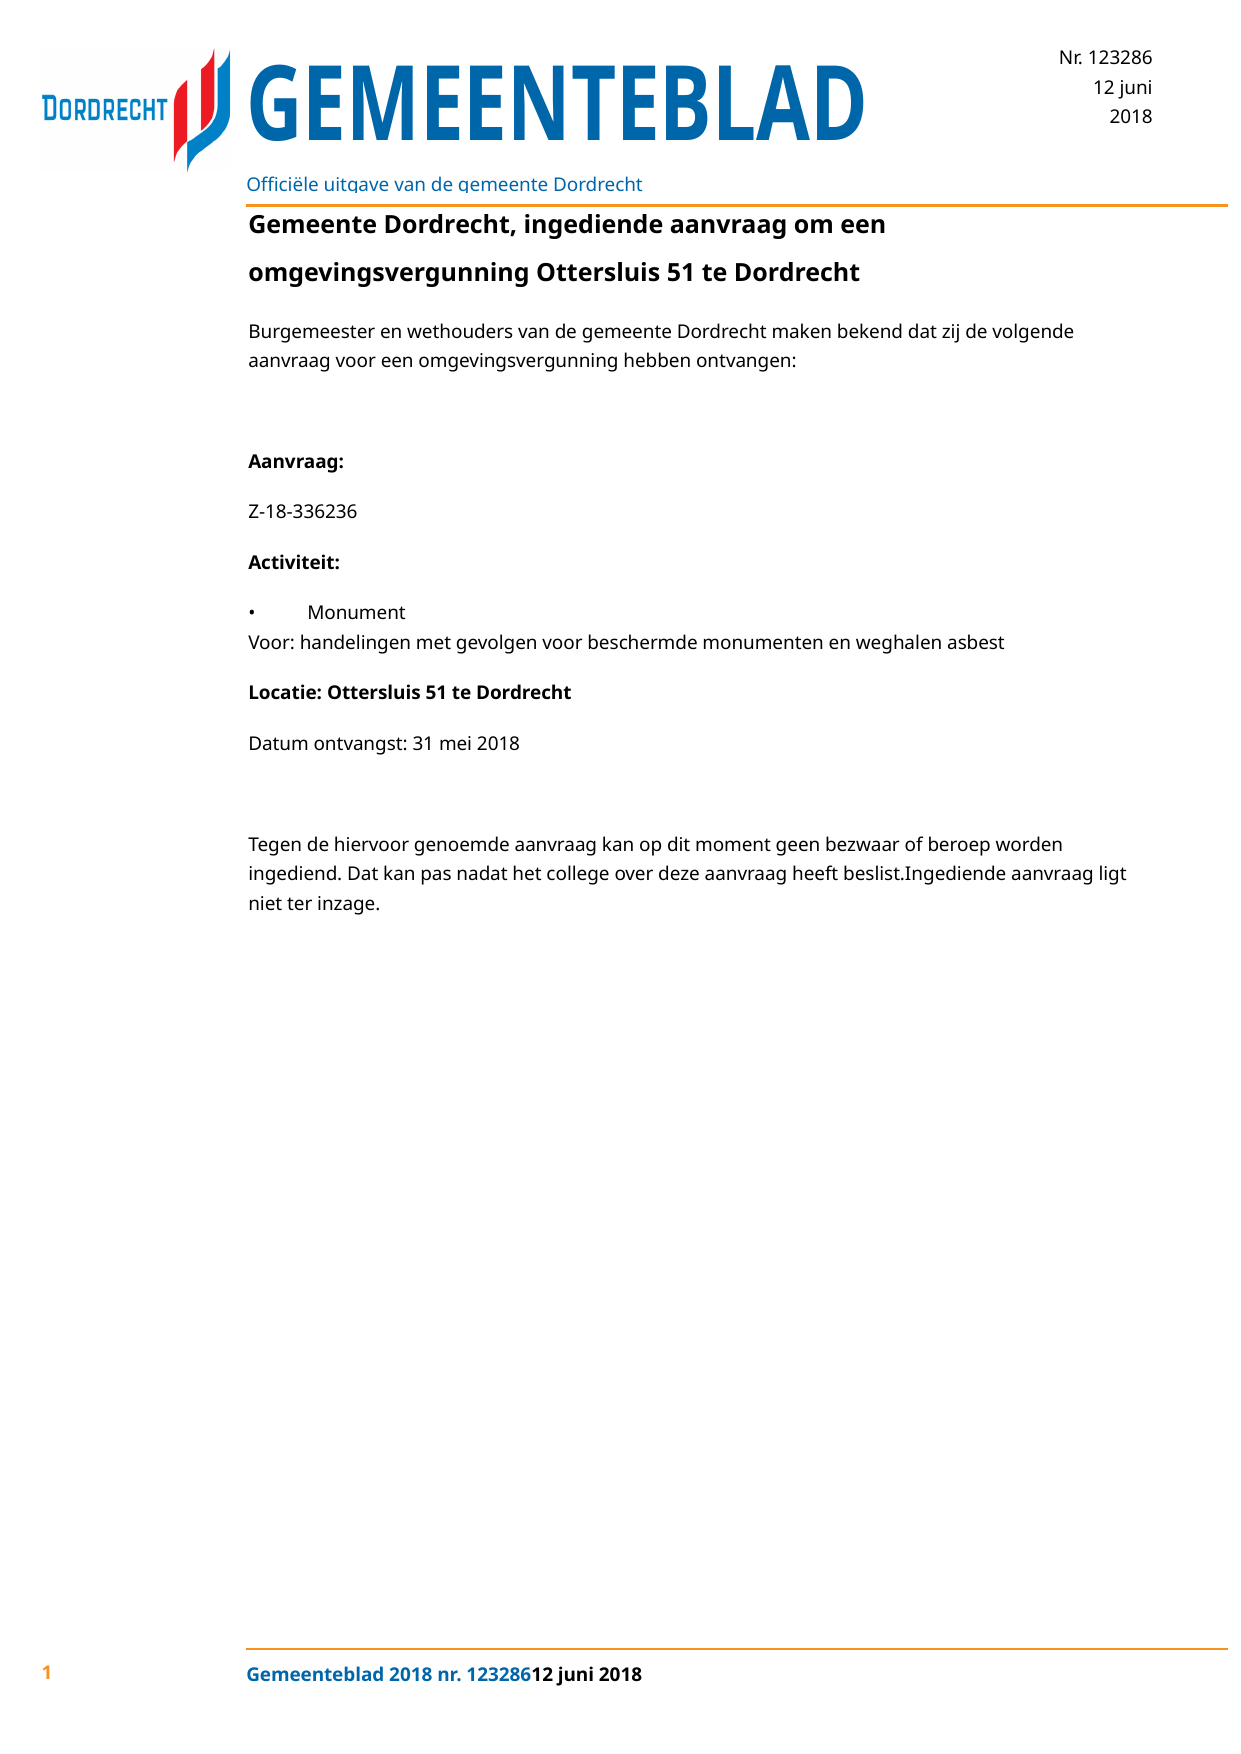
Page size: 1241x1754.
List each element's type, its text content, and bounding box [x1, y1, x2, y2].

text Aanvraag: [248, 448, 1152, 474]
text Voor: handelingen met gevolgen voor beschermde monumenten en weghalen asbest [248, 629, 1152, 655]
picture [41, 47, 231, 172]
list Monument [248, 599, 1152, 625]
text Gemeente Dordrecht, ingediende aanvraag om een omgevingsvergunning Ottersluis 51 te Dordrecht [248, 207, 1152, 288]
text Locatie: Ottersluis 51 te Dordrecht [248, 679, 1152, 705]
text Activiteit: [248, 549, 1152, 575]
text Burgemeester en wethouders van de gemeente Dordrecht maken bekend dat zij de volgende aanvraag voor een omgevingsvergunning hebben ontvangen: [248, 318, 1152, 373]
text Z-18-336236 [248, 499, 1152, 524]
text Datum ontvangst: 31 mei 2018 [248, 730, 1152, 756]
text Tegen de hiervoor genoemde aanvraag kan op dit moment geen bezwaar of beroep worden ingediend. Dat kan pas nadat het college over deze aanvraag heeft beslist.Ingediende aanvraag ligt niet ter inzage. [248, 831, 1152, 916]
